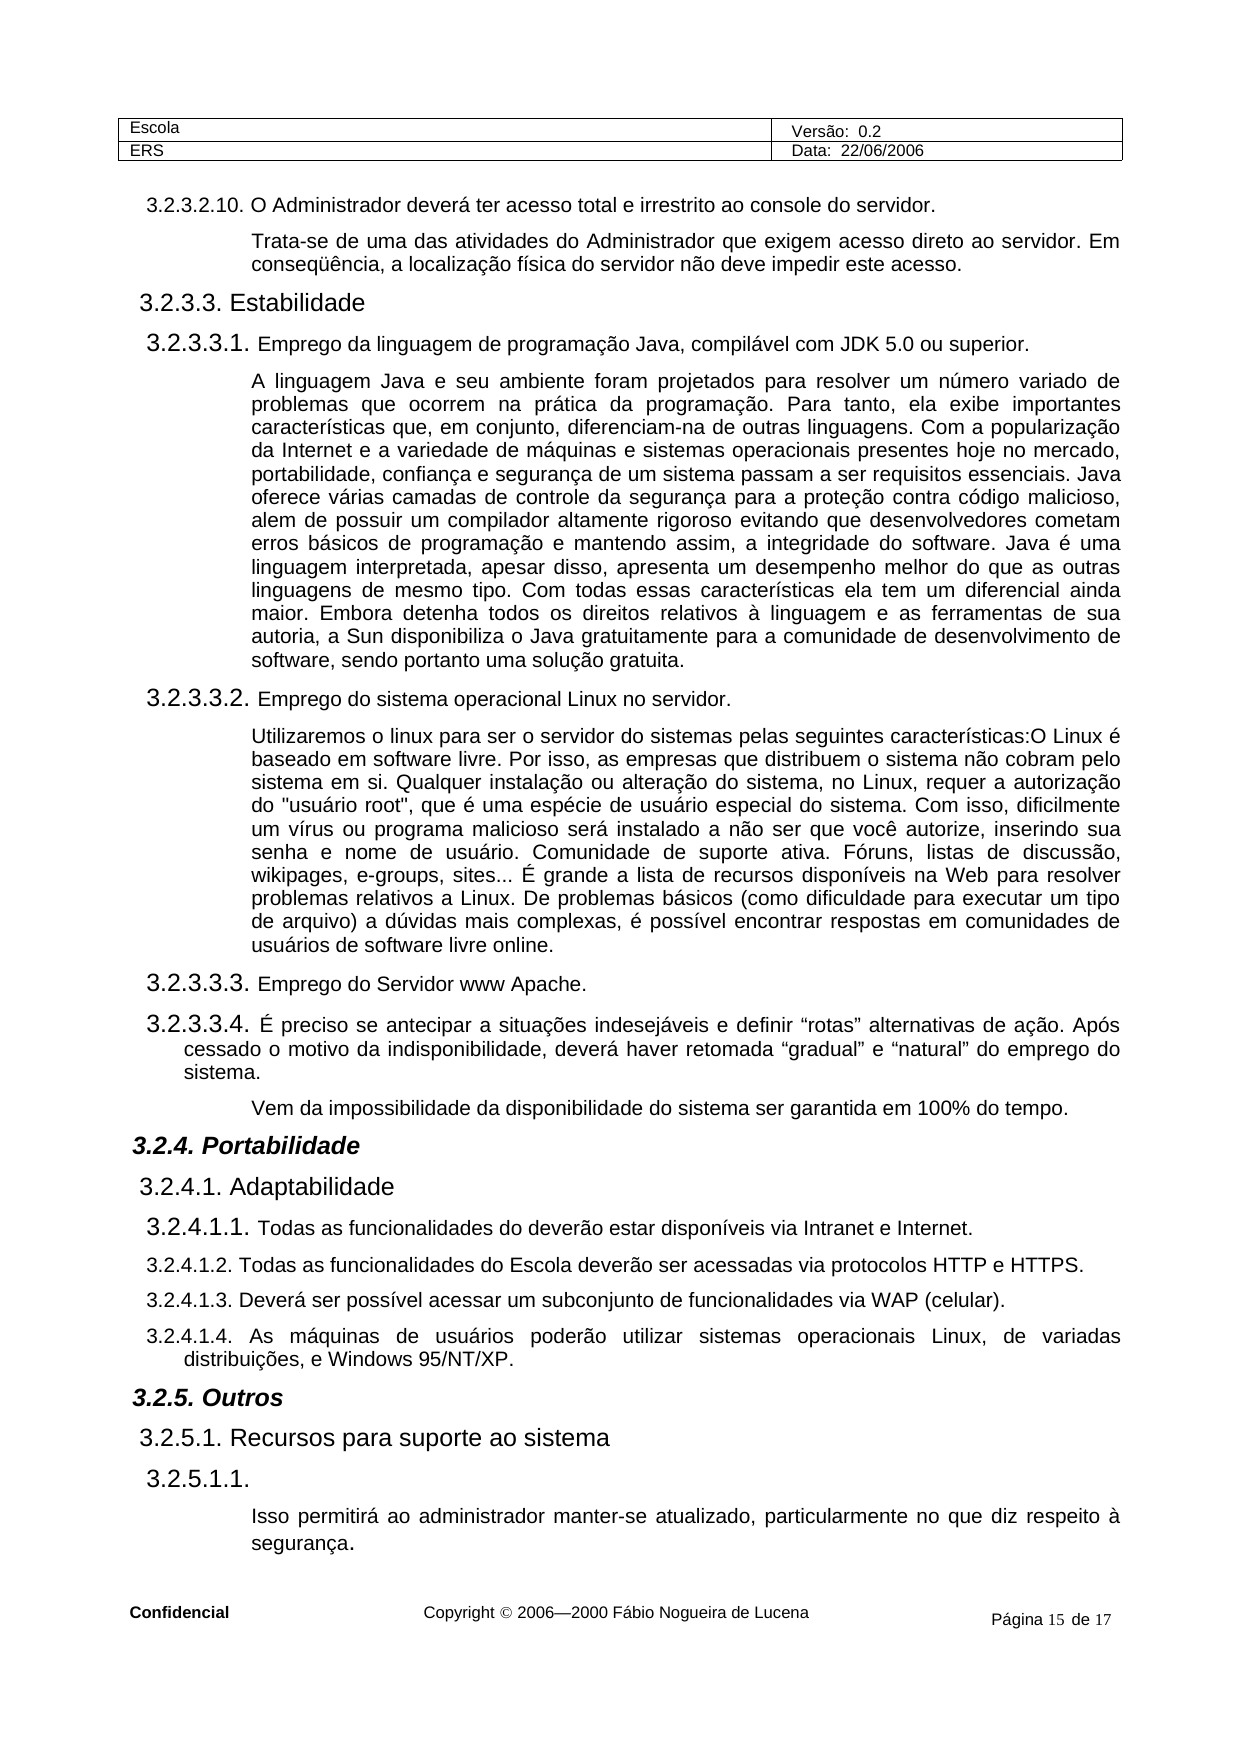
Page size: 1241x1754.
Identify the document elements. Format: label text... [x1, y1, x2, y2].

list Emprego da linguagem de programação Java, compilável com JDK 5.0 ou superior. [146, 329, 1122, 357]
list Portabilidade [132, 1132, 1122, 1160]
list Emprego do Servidor www Apache. [146, 969, 1122, 997]
list As máquinas de usuários poderão utilizar sistemas operacionais Linux, de variadas distribuições, e Windows 95/NT/XP. [146, 1325, 1122, 1371]
text Utilizaremos o linux para ser o servidor do sistemas pelas seguintes características:O Linux é baseado em software livre. Por isso, as empresas que distribuem o sistema não cobram pelo sistema em si. Qualquer instalação ou alteração do sistema, no Linux, requer a autorização do "usuário root", que é uma espécie de usuário especial do sistema. Com isso, dificilmente um vírus ou programa malicioso será instalado a não ser que você autorize, inserindo sua senha e nome de usuário. Comunidade de suporte ativa. Fóruns, listas de discussão, wikipages, e-groups, sites... É grande a lista de recursos disponíveis na Web para resolver problemas relativos a Linux. De problemas básicos (como dificuldade para executar um tipo de arquivo) a dúvidas mais complexas, é possível encontrar respostas em comunidades de usuários de software livre online. [251, 724, 1122, 957]
text A linguagem Java e seu ambiente foram projetados para resolver um número variado de problemas que ocorrem na prática da programação. Para tanto, ela exibe importantes características que, em conjunto, diferenciam-na de outras linguagens. Com a popularização da Internet e a variedade de máquinas e sistemas operacionais presentes hoje no mercado, portabilidade, confiança e segurança de um sistema passam a ser requisitos essenciais. Java oferece várias camadas de controle da segurança para a proteção contra código malicioso, alem de possuir um compilador altamente rigoroso evitando que desenvolvedores cometam erros básicos de programação e mantendo assim, a integridade do software. Java é uma linguagem interpretada, apesar disso, apresenta um desempenho melhor do que as outras linguagens de mesmo tipo. Com todas essas características ela tem um diferencial ainda maior. Embora detenha todos os direitos relativos à linguagem e as ferramentas de sua autoria, a Sun disponibiliza o Java gratuitamente para a comunidade de desenvolvimento de software, sendo portanto uma solução gratuita. [251, 369, 1122, 671]
text Trata-se de uma das atividades do Administrador que exigem acesso direto ao servidor. Em conseqüência, a localização física do servidor não deve impedir este acesso. [251, 229, 1122, 276]
list Adaptabilidade [139, 1172, 1122, 1200]
list Todas as funcionalidades do deverão estar disponíveis via Intranet e Internet. [146, 1213, 1122, 1241]
list Todas as funcionalidades do Escola deverão ser acessadas via protocolos HTTP e HTTPS. [146, 1253, 1122, 1277]
list O Administrador deverá ter acesso total e irrestrito ao console do servidor. [146, 194, 1122, 217]
list É preciso se antecipar a situações indesejáveis e definir “rotas” alternativas de ação. Após cessado o motivo da indisponibilidade, deverá haver retomada “gradual” e “natural” do emprego do sistema. [146, 1009, 1122, 1084]
list Emprego do sistema operacional Linux no servidor. [146, 684, 1122, 712]
list Estabilidade [139, 288, 1122, 316]
text Vem da impossibilidade da disponibilidade do sistema ser garantida em 100% do tempo. [251, 1096, 1122, 1119]
list Outros [132, 1384, 1122, 1412]
list Recursos para suporte ao sistema [139, 1424, 1122, 1452]
text Isso permitirá ao administrador manter-se atualizado, particularmente no que diz respeito à segurança. [251, 1505, 1122, 1556]
list Deverá ser possível acessar um subconjunto de funcionalidades via WAP (celular). [146, 1289, 1122, 1312]
